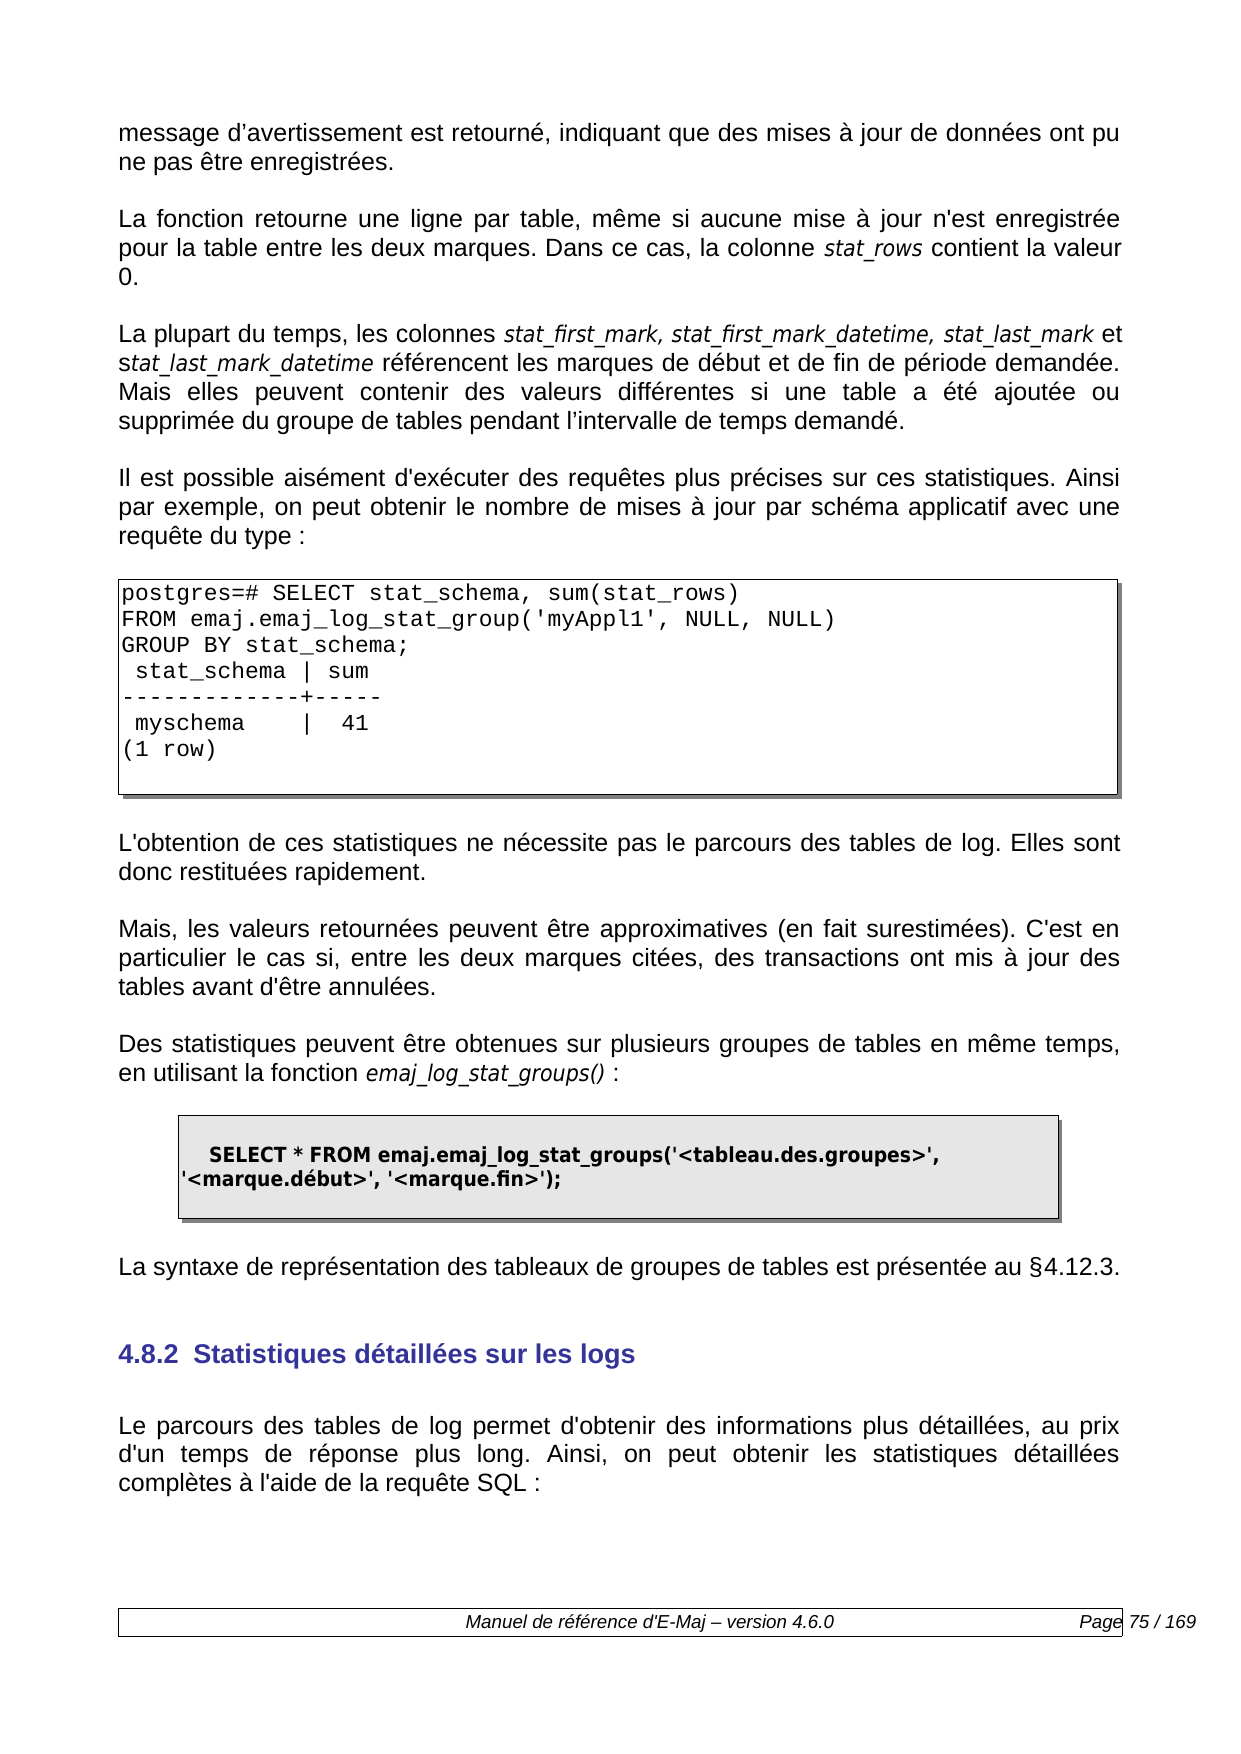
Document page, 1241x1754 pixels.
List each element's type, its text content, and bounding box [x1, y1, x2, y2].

text Il est possible aisément d'exécuter des requêtes plus précises sur ces statistiques. Ainsi par exemple, on peut obtenir le nombre de mises à jour par schéma applicatif avec une requête du type : [118, 463, 1122, 550]
text Des statistiques peuvent être obtenues sur plusieurs groupes de tables en même temps, en utilisant la fonction emaj_log_stat_groups() : [118, 1029, 1122, 1087]
text postgres=# SELECT stat_schema, sum(stat_rows) [119, 580, 1117, 604]
text Mais, les valeurs retournées peuvent être approximatives (en fait surestimées). C'est en particulier le cas si, entre les deux marques citées, des transactions ont mis à jour des tables avant d'être annulées. [118, 914, 1122, 1000]
subtitle Statistiques détaillées sur les logs [118, 1338, 1122, 1369]
text -------------+----- [119, 682, 1117, 708]
text (1 row) [119, 734, 1117, 763]
text FROM emaj.emaj_log_stat_group('myAppl1', NULL, NULL) [119, 604, 1117, 630]
text myschema | 41 [119, 708, 1117, 734]
text message d’avertissement est retourné, indiquant que des mises à jour de données ont pu ne pas être enregistrées. [118, 118, 1122, 176]
text Le parcours des tables de log permet d'obtenir des informations plus détaillées, au prix d'un temps de réponse plus long. Ainsi, on peut obtenir les statistiques détaillées complètes à l'aide de la requête SQL : [118, 1411, 1122, 1497]
text La fonction retourne une ligne par table, même si aucune mise à jour n'est enregistrée pour la table entre les deux marques. Dans ce cas, la colonne stat_rows contient la valeur 0. [118, 204, 1122, 291]
text SELECT * FROM emaj.emaj_log_stat_groups('<tableau.des.groupes>', '<marque.début>', '<marque.fin>'); [179, 1140, 1058, 1188]
text stat_schema | sum [119, 656, 1117, 682]
text L'obtention de ces statistiques ne nécessite pas le parcours des tables de log. Elles sont donc restituées rapidement. [118, 828, 1122, 885]
text GROUP BY stat_schema; [119, 630, 1117, 656]
text La plupart du temps, les colonnes stat_first_mark, stat_first_mark_datetime, stat_last_mark et stat_last_mark_datetime référencent les marques de début et de fin de période demandée. Mais elles peuvent contenir des valeurs différentes si une table a été ajoutée ou supprimée du groupe de tables pendant l’intervalle de temps demandé. [118, 319, 1122, 435]
text La syntaxe de représentation des tableaux de groupes de tables est présentée au §4.12.3. [118, 1252, 1122, 1281]
